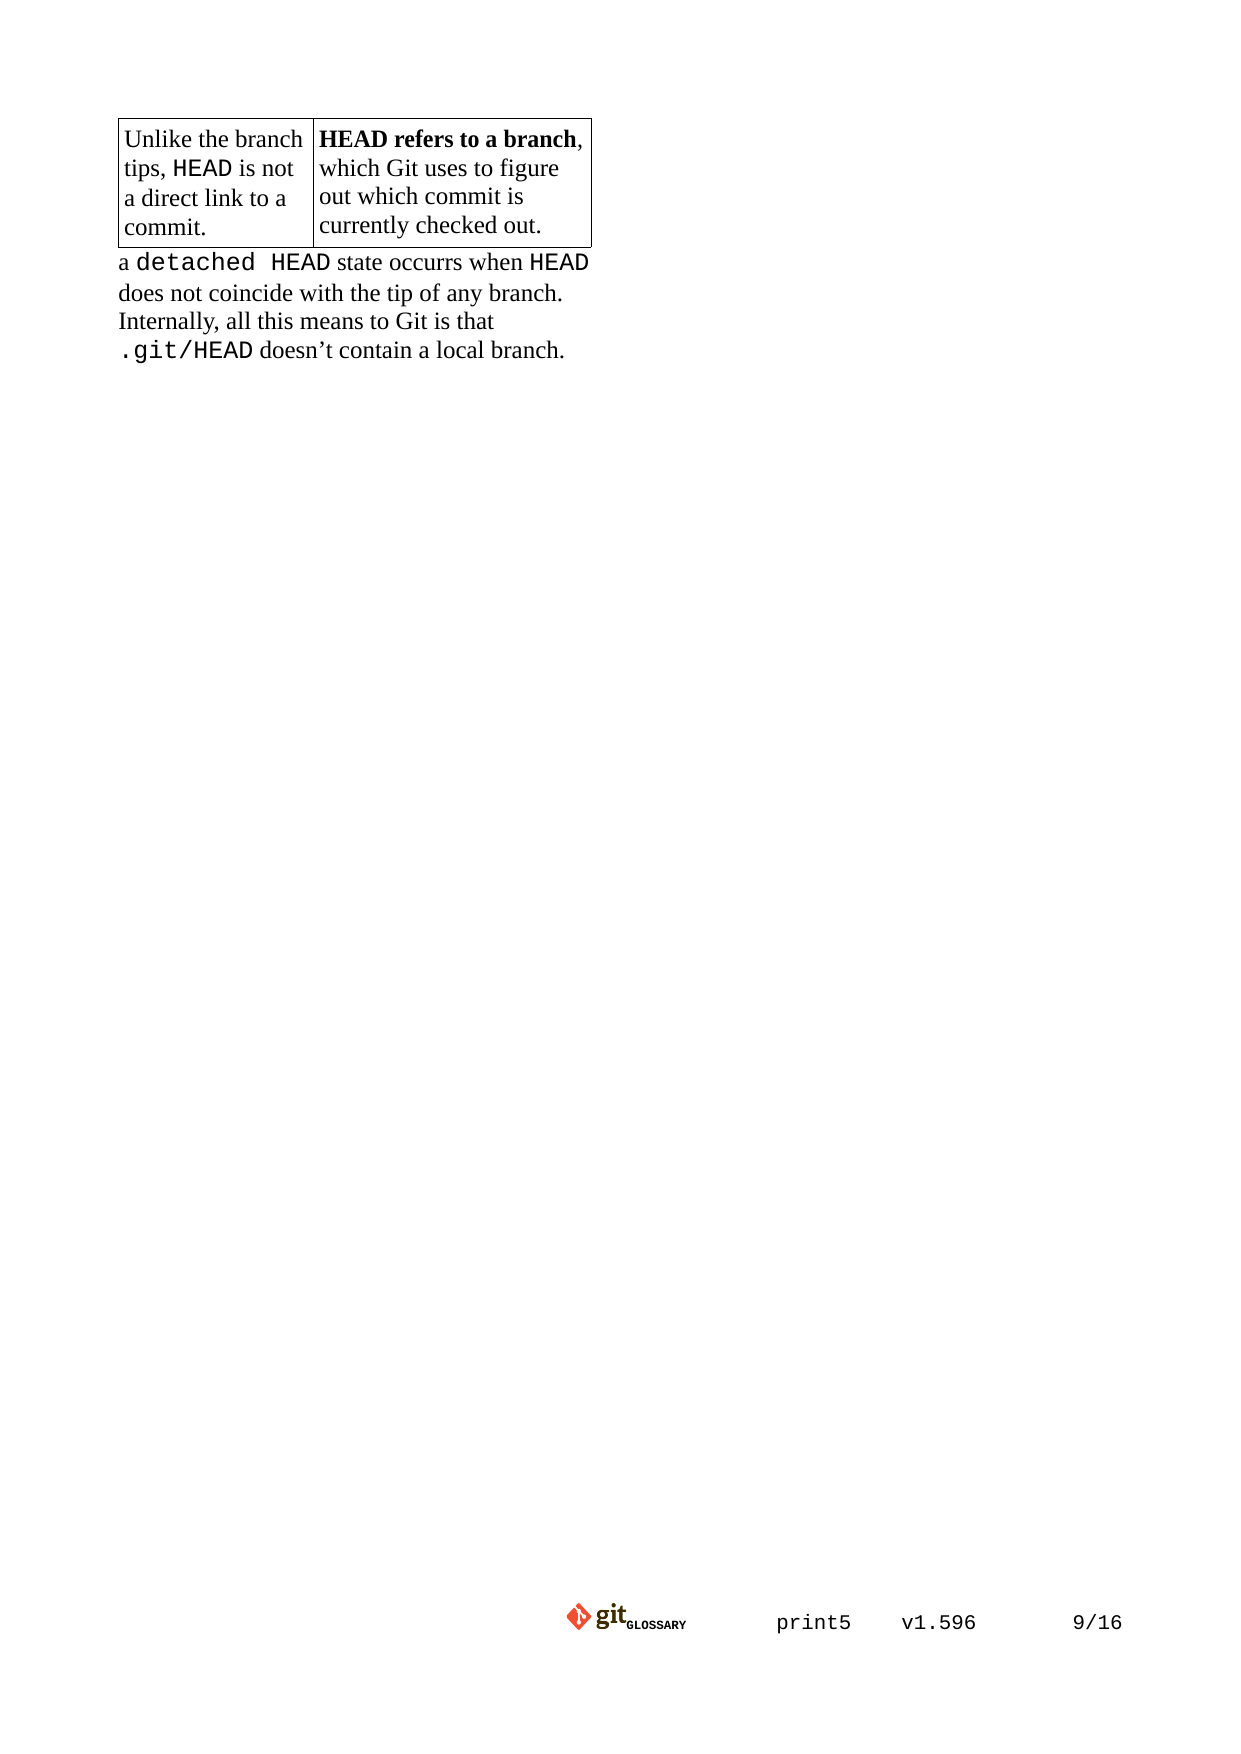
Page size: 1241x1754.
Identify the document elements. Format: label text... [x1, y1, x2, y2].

table_header Unlike the branch tips, HEAD is not a direct link to a commit. [119, 119, 313, 247]
text a detached HEAD state occurrs when HEAD does not coincide with the tip of any branch. Internally, all this means to Git is that .git/HEAD doesn’t contain a local branch. [118, 248, 591, 366]
picture [566, 1603, 627, 1630]
table_header HEAD refers to a branch, which Git uses to figure out which commit is currently checked out. [314, 119, 591, 247]
